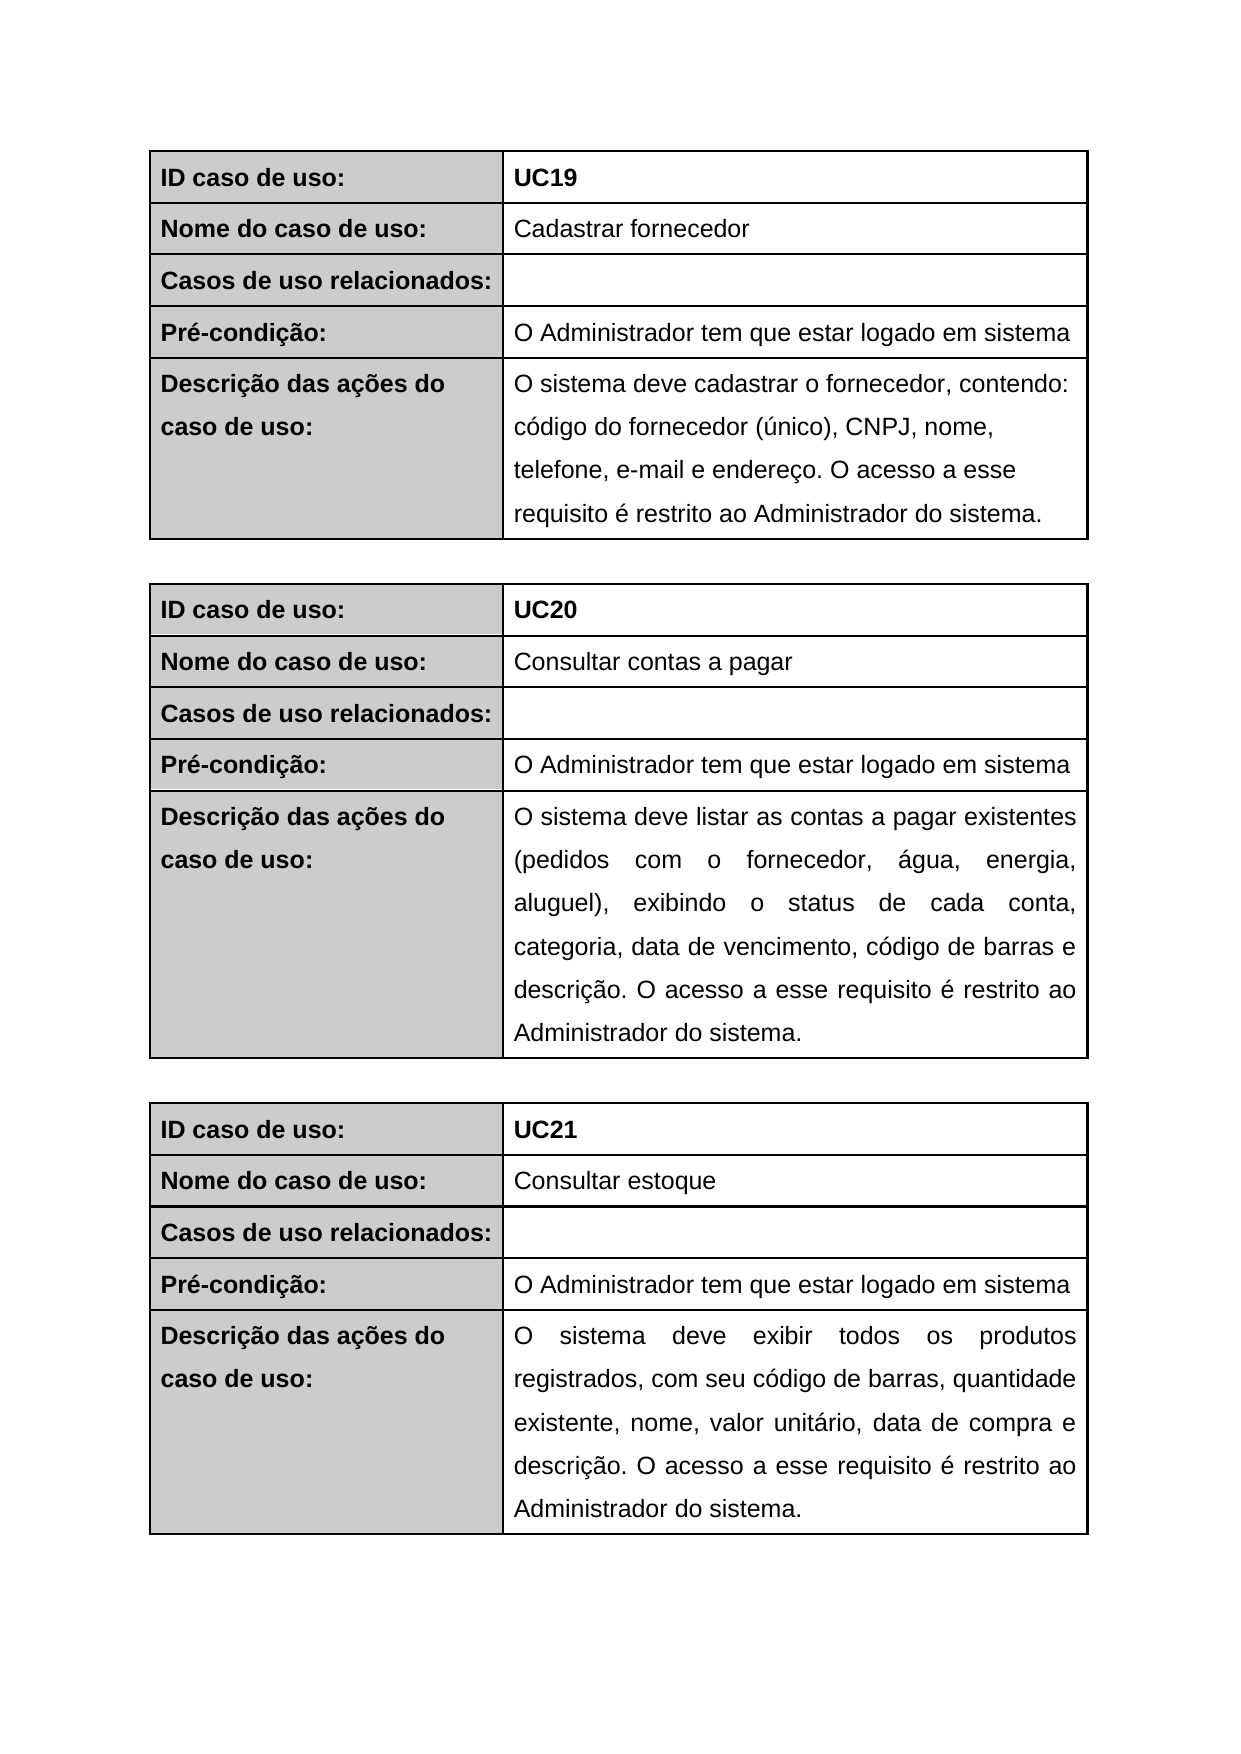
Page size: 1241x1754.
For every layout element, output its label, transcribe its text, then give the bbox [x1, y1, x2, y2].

table_cell [504, 255, 1086, 305]
table_cell O Administrador tem que estar logado em sistema [504, 307, 1086, 357]
table_header ID caso de uso: [151, 152, 502, 202]
table_cell Descrição das ações do caso de uso: [151, 359, 502, 538]
table_cell O Administrador tem que estar logado em sistema [504, 740, 1086, 789]
table_cell Casos de uso relacionados: [151, 1208, 502, 1257]
table_cell Casos de uso relacionados: [151, 688, 502, 738]
table_cell O sistema deve exibir todos os produtos registrados, com seu código de barras, quantidade existente, nome, valor unitário, data de compra e descrição. O acesso a esse requisito é restrito ao Administrador do sistema. [504, 1311, 1086, 1533]
table_cell Nome do caso de uso: [151, 1156, 502, 1205]
table_header UC19 [504, 152, 1086, 202]
table_cell Consultar contas a pagar [504, 637, 1086, 686]
table_cell Descrição das ações do caso de uso: [151, 1311, 502, 1533]
table_cell Pré-condição: [151, 307, 502, 357]
table_cell Nome do caso de uso: [151, 637, 502, 686]
table_cell O Administrador tem que estar logado em sistema [504, 1259, 1086, 1309]
table_cell [504, 1208, 1086, 1257]
table_cell Pré-condição: [151, 1259, 502, 1309]
table_header UC20 [504, 585, 1086, 634]
table_cell O sistema deve listar as contas a pagar existentes (pedidos com o fornecedor, água, energia, aluguel), exibindo o status de cada conta, categoria, data de vencimento, código de barras e descrição. O acesso a esse requisito é restrito ao Administrador do sistema. [504, 792, 1086, 1057]
table_header ID caso de uso: [151, 1104, 502, 1154]
table_cell Casos de uso relacionados: [151, 255, 502, 305]
table_cell Consultar estoque [504, 1156, 1086, 1205]
table_cell [504, 688, 1086, 738]
table_cell Nome do caso de uso: [151, 204, 502, 253]
table_cell Cadastrar fornecedor [504, 204, 1086, 253]
table_header ID caso de uso: [151, 585, 502, 634]
table_cell O sistema deve cadastrar o fornecedor, contendo: código do fornecedor (único), CNPJ, nome, telefone, e-mail e endereço. O acesso a esse requisito é restrito ao Administrador do sistema. [504, 359, 1086, 538]
table_cell Descrição das ações do caso de uso: [151, 792, 502, 1057]
table_header UC21 [504, 1104, 1086, 1154]
table_cell Pré-condição: [151, 740, 502, 789]
